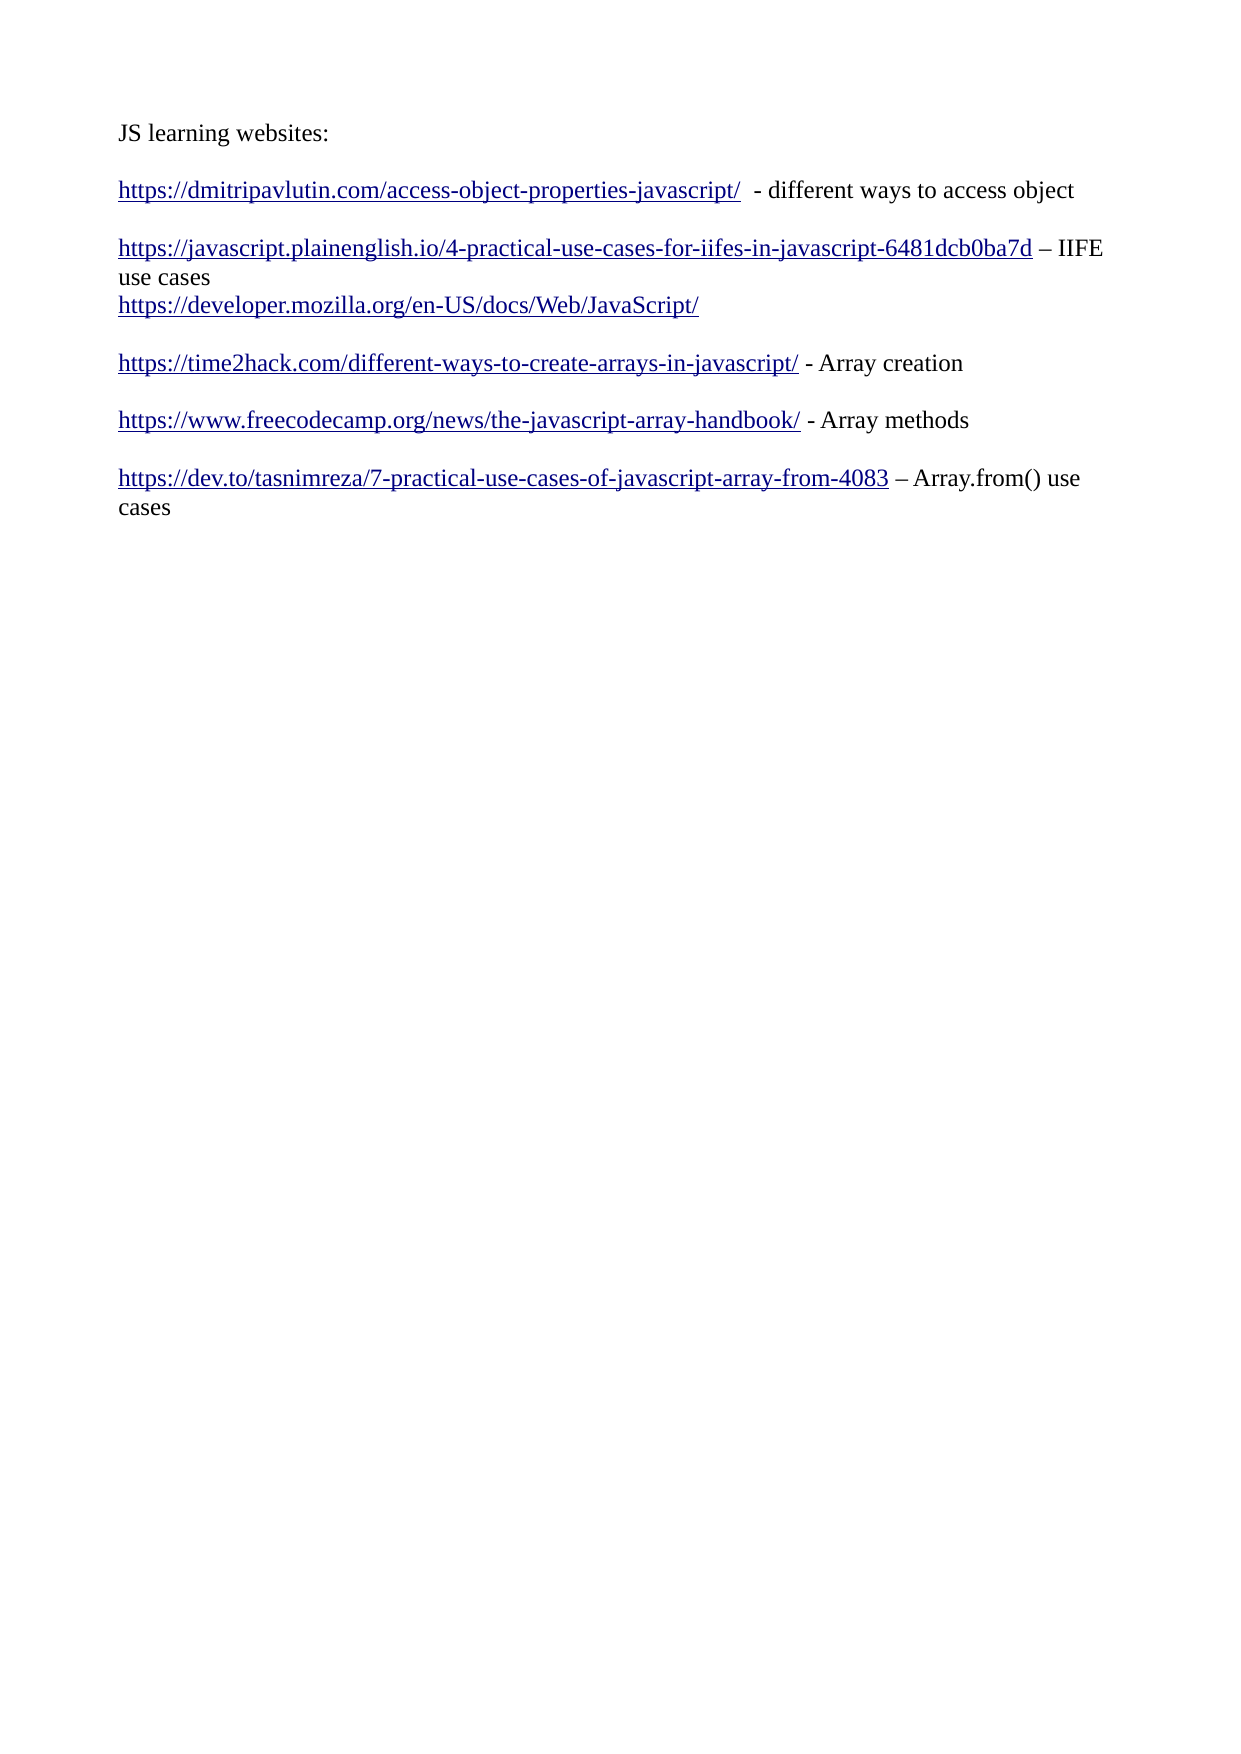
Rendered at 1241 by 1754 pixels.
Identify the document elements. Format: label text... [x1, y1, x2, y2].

text https://javascript.plainenglish.io/4-practical-use-cases-for-iifes-in-javascript-6481dcb0ba7d – IIFE use cases [118, 233, 1122, 291]
text https://www.freecodecamp.org/news/the-javascript-array-handbook/ - Array methods [118, 406, 1122, 434]
text https://dmitripavlutin.com/access-object-properties-javascript/ - different ways to access object [118, 176, 1122, 204]
text JS learning websites: [118, 118, 1122, 147]
text https://dev.to/tasnimreza/7-practical-use-cases-of-javascript-array-from-4083 – Array.from() use cases [118, 463, 1122, 521]
text https://time2hack.com/different-ways-to-create-arrays-in-javascript/ - Array creation [118, 348, 1122, 377]
text https://developer.mozilla.org/en-US/docs/Web/JavaScript/ [118, 291, 1122, 319]
